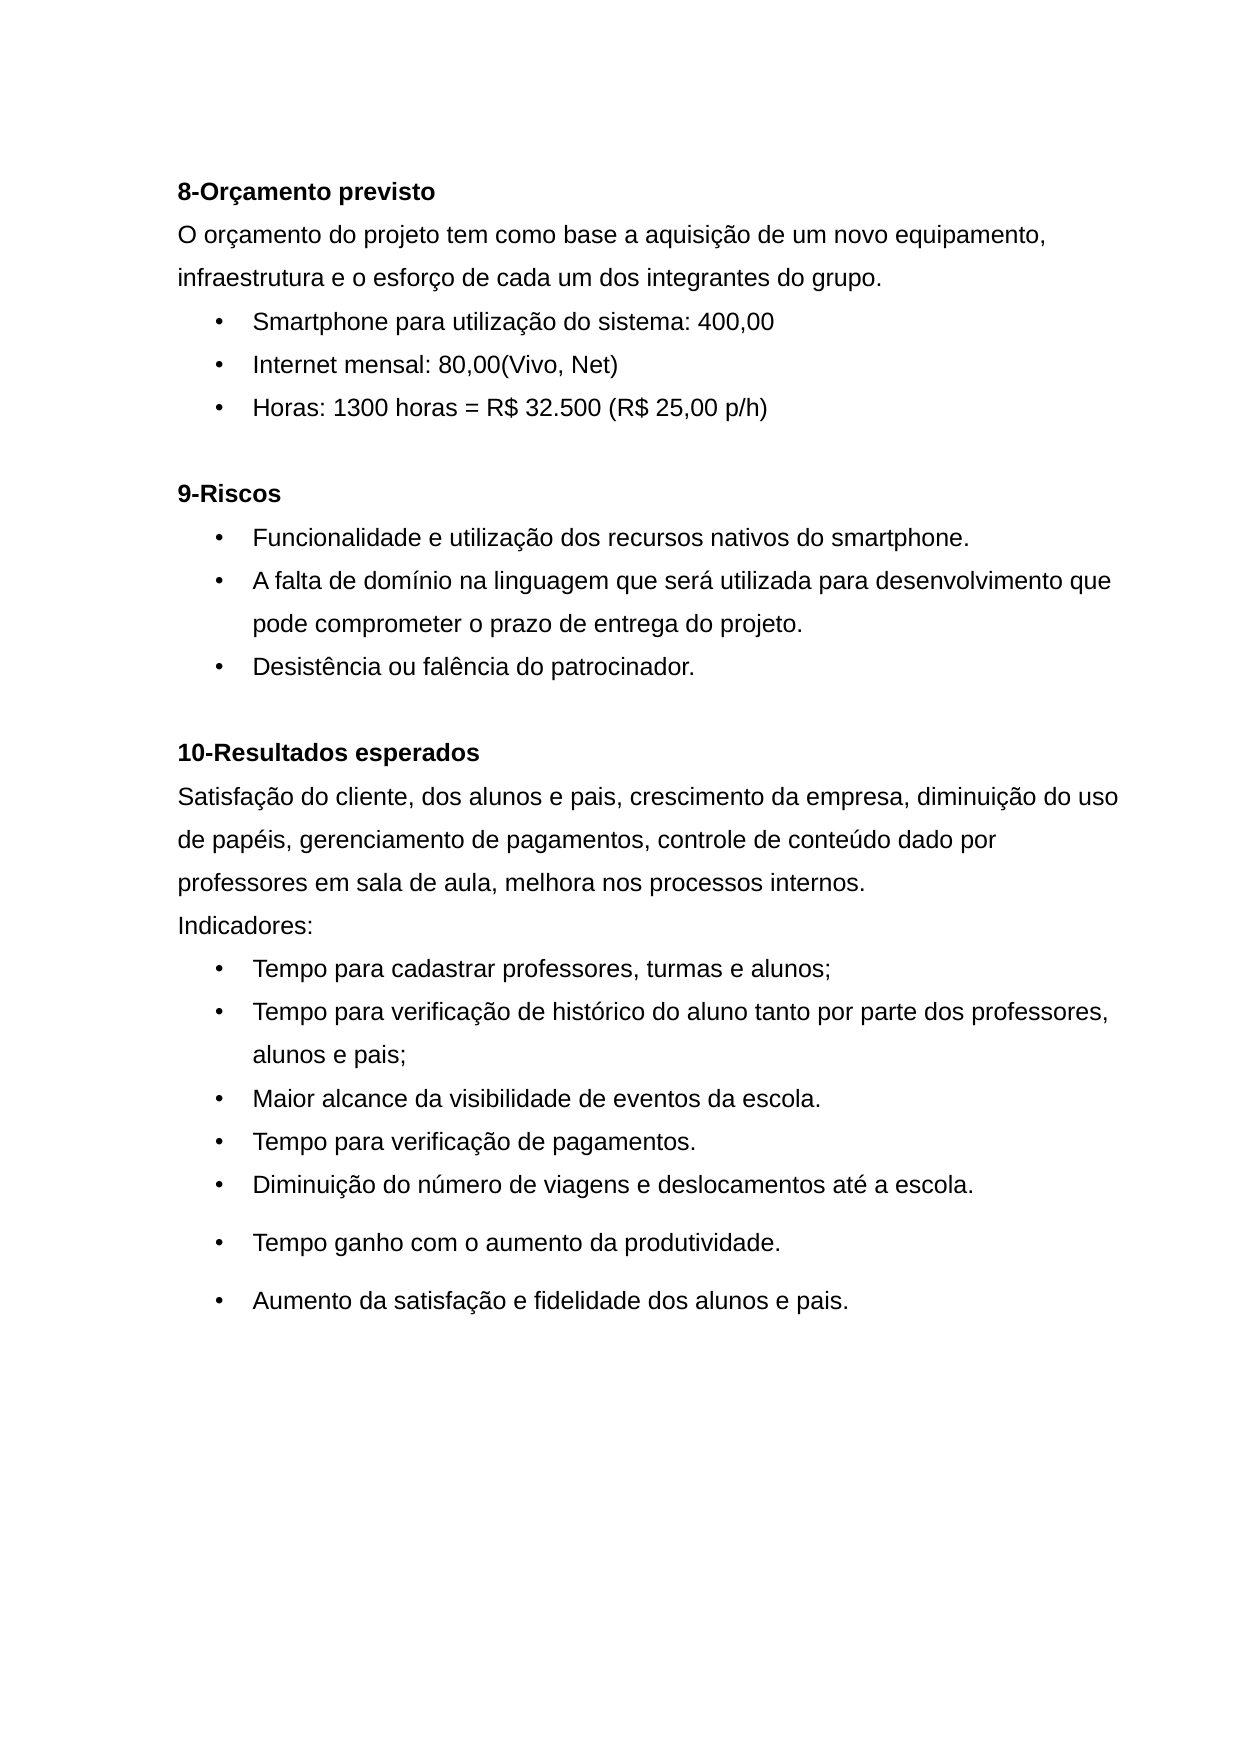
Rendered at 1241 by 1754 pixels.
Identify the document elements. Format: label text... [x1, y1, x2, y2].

text 10-Resultados esperados [177, 738, 1122, 767]
list Smartphone para utilização do sistema: 400,00 [215, 307, 1122, 335]
text 9-Riscos [177, 479, 1122, 508]
list Tempo para cadastrar professores, turmas e alunos; [215, 954, 1122, 983]
text Satisfação do cliente, dos alunos e pais, crescimento da empresa, diminuição do uso de papéis, gerenciamento de pagamentos, controle de conteúdo dado por professores em sala de aula, melhora nos processos internos. [177, 782, 1122, 897]
list Horas: 1300 horas = R$ 32.500 (R$ 25,00 p/h) [215, 393, 1122, 422]
list Tempo para verificação de histórico do aluno tanto por parte dos professores, alunos e pais; [215, 997, 1122, 1069]
text O orçamento do projeto tem como base a aquisição de um novo equipamento, [177, 220, 1122, 249]
text infraestrutura e o esforço de cada um dos integrantes do grupo. [177, 263, 1122, 292]
list A falta de domínio na linguagem que será utilizada para desenvolvimento que pode comprometer o prazo de entrega do projeto. [215, 566, 1122, 638]
list Internet mensal: 80,00(Vivo, Net) [215, 350, 1122, 379]
list Tempo ganho com o aumento da produtividade. [215, 1228, 1122, 1257]
text Indicadores: [177, 911, 1122, 940]
list Maior alcance da visibilidade de eventos da escola. [215, 1084, 1122, 1112]
list Diminuição do número de viagens e deslocamentos até a escola. [215, 1170, 1122, 1199]
list Tempo para verificação de pagamentos. [215, 1127, 1122, 1156]
list Aumento da satisfação e fidelidade dos alunos e pais. [215, 1286, 1122, 1314]
list Desistência ou falência do patrocinador. [215, 652, 1122, 681]
text 8-Orçamento previsto [177, 177, 1122, 206]
list Funcionalidade e utilização dos recursos nativos do smartphone. [215, 522, 1122, 551]
